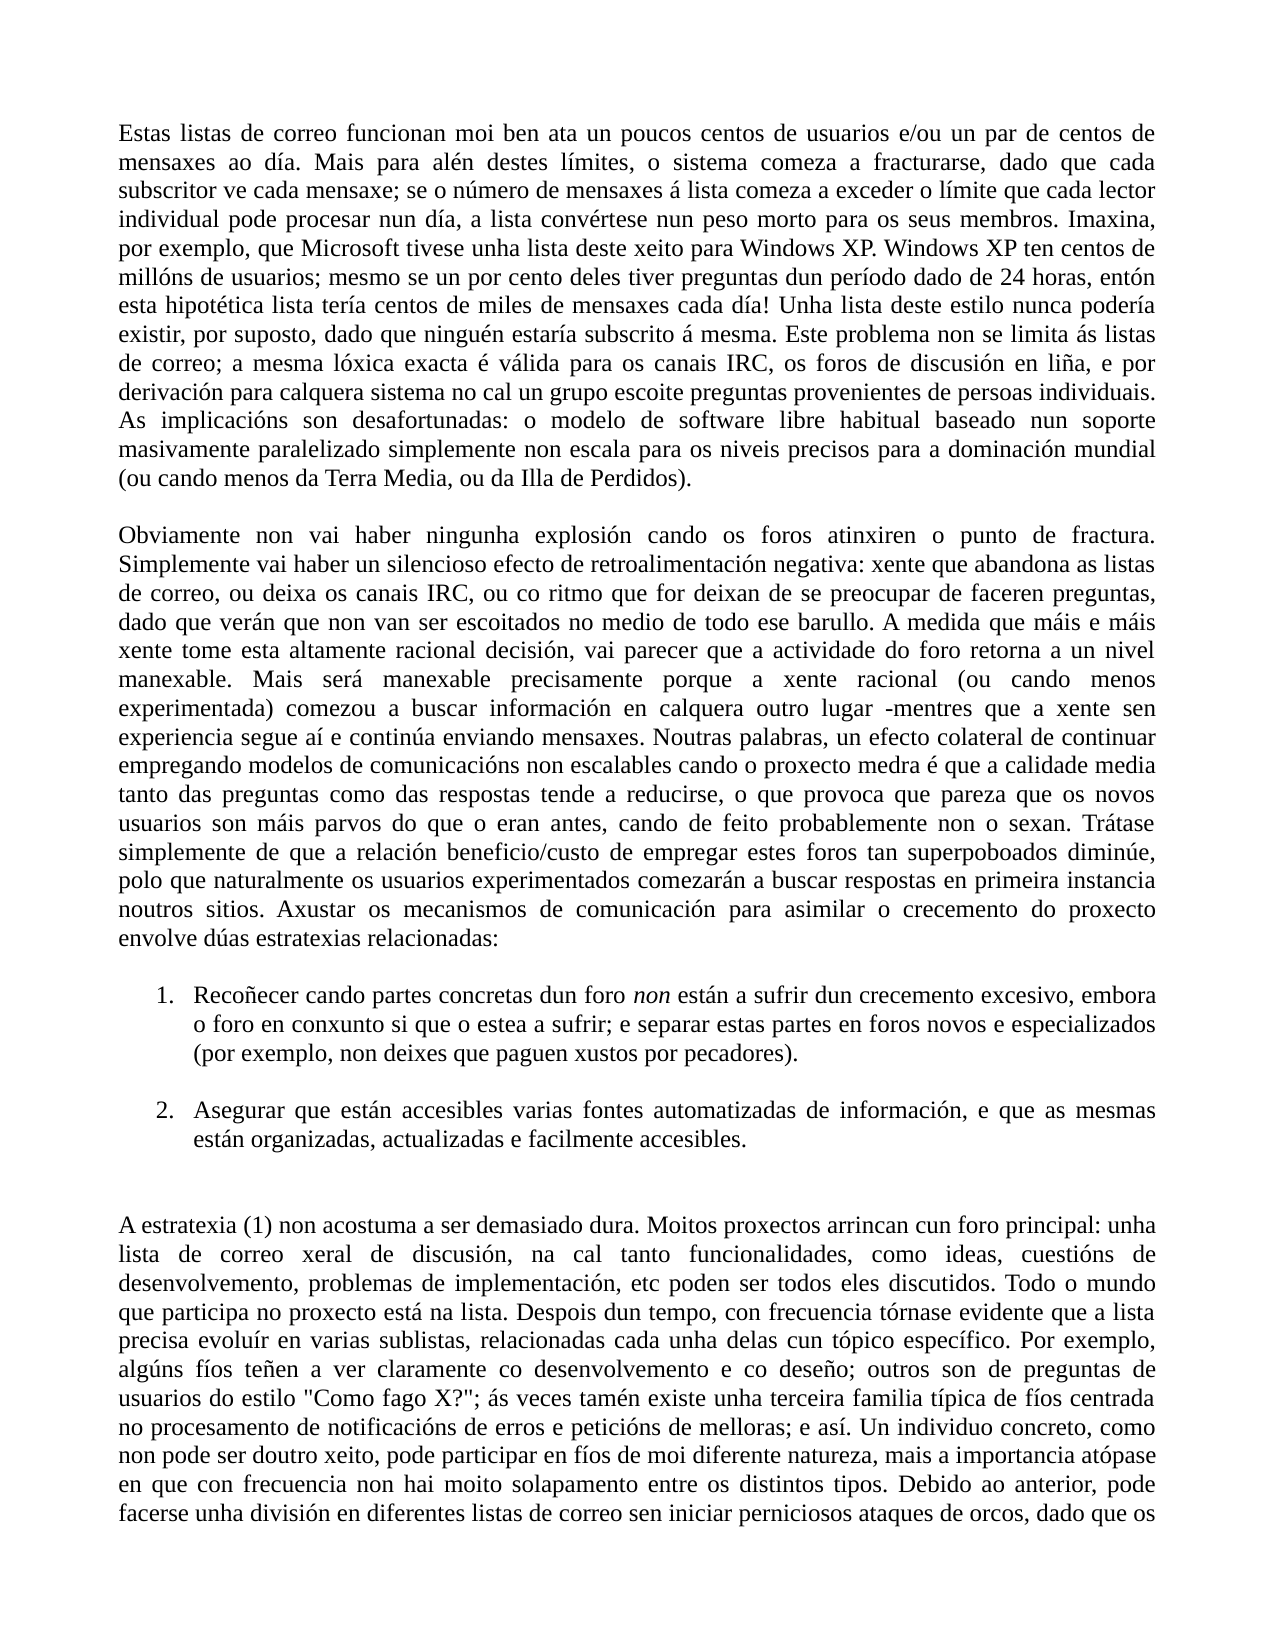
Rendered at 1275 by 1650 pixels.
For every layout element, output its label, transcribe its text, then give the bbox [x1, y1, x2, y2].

text Obviamente non vai haber ningunha explosión cando os foros atinxiren o punto de fractura. Simplemente vai haber un silencioso efecto de retroalimentación negativa: xente que abandona as listas de correo, ou deixa os canais IRC, ou co ritmo que for deixan de se preocupar de faceren preguntas, dado que verán que non van ser escoitados no medio de todo ese barullo. A medida que máis e máis xente tome esta altamente racional decisión, vai parecer que a actividade do foro retorna a un nivel manexable. Mais será manexable precisamente porque a xente racional (ou cando menos experimentada) comezou a buscar información en calquera outro lugar -mentres que a xente sen experiencia segue aí e continúa enviando mensaxes. Noutras palabras, un efecto colateral de continuar empregando modelos de comunicacións non escalables cando o proxecto medra é que a calidade media tanto das preguntas como das respostas tende a reducirse, o que provoca que pareza que os novos usuarios son máis parvos do que o eran antes, cando de feito probablemente non o sexan. Trátase simplemente de que a relación beneficio/custo de empregar estes foros tan superpoboados diminúe, polo que naturalmente os usuarios experimentados comezarán a buscar respostas en primeira instancia noutros sitios. Axustar os mecanismos de comunicación para asimilar o crecemento do proxecto envolve dúas estratexias relacionadas: [118, 521, 1157, 952]
text A estratexia (1) non acostuma a ser demasiado dura. Moitos proxectos arrincan cun foro principal: unha lista de correo xeral de discusión, na cal tanto funcionalidades, como ideas, cuestións de desenvolvemento, problemas de implementación, etc poden ser todos eles discutidos. Todo o mundo que participa no proxecto está na lista. Despois dun tempo, con frecuencia tórnase evidente que a lista precisa evoluír en varias sublistas, relacionadas cada unha delas cun tópico específico. Por exemplo, algúns fíos teñen a ver claramente co desenvolvemento e co deseño; outros son de preguntas de usuarios do estilo "Como fago X?"; ás veces tamén existe unha terceira familia típica de fíos centrada no procesamento de notificacións de erros e peticións de melloras; e así. Un individuo concreto, como non pode ser doutro xeito, pode participar en fíos de moi diferente natureza, mais a importancia atópase en que con frecuencia non hai moito solapamento entre os distintos tipos. Debido ao anterior, pode facerse unha división en diferentes listas de correo sen iniciar perniciosos ataques de orcos, dado que os [118, 1211, 1157, 1527]
list Asegurar que están accesibles varias fontes automatizadas de información, e que as mesmas están organizadas, actualizadas e facilmente accesibles. [156, 1096, 1157, 1153]
text Estas listas de correo funcionan moi ben ata un poucos centos de usuarios e/ou un par de centos de mensaxes ao día. Mais para alén destes límites, o sistema comeza a fracturarse, dado que cada subscritor ve cada mensaxe; se o número de mensaxes á lista comeza a exceder o límite que cada lector individual pode procesar nun día, a lista convértese nun peso morto para os seus membros. Imaxina, por exemplo, que Microsoft tivese unha lista deste xeito para Windows XP. Windows XP ten centos de millóns de usuarios; mesmo se un por cento deles tiver preguntas dun período dado de 24 horas, entón esta hipotética lista tería centos de miles de mensaxes cada día! Unha lista deste estilo nunca podería existir, por suposto, dado que ninguén estaría subscrito á mesma. Este problema non se limita ás listas de correo; a mesma lóxica exacta é válida para os canais IRC, os foros de discusión en liña, e por derivación para calquera sistema no cal un grupo escoite preguntas provenientes de persoas individuais. As implicacións son desafortunadas: o modelo de software libre habitual baseado nun soporte masivamente paralelizado simplemente non escala para os niveis precisos para a dominación mundial (ou cando menos da Terra Media, ou da Illa de Perdidos). [118, 118, 1157, 492]
list Recoñecer cando partes concretas dun foro non están a sufrir dun crecemento excesivo, embora o foro en conxunto si que o estea a sufrir; e separar estas partes en foros novos e especializados (por exemplo, non deixes que paguen xustos por pecadores). [156, 981, 1157, 1067]
